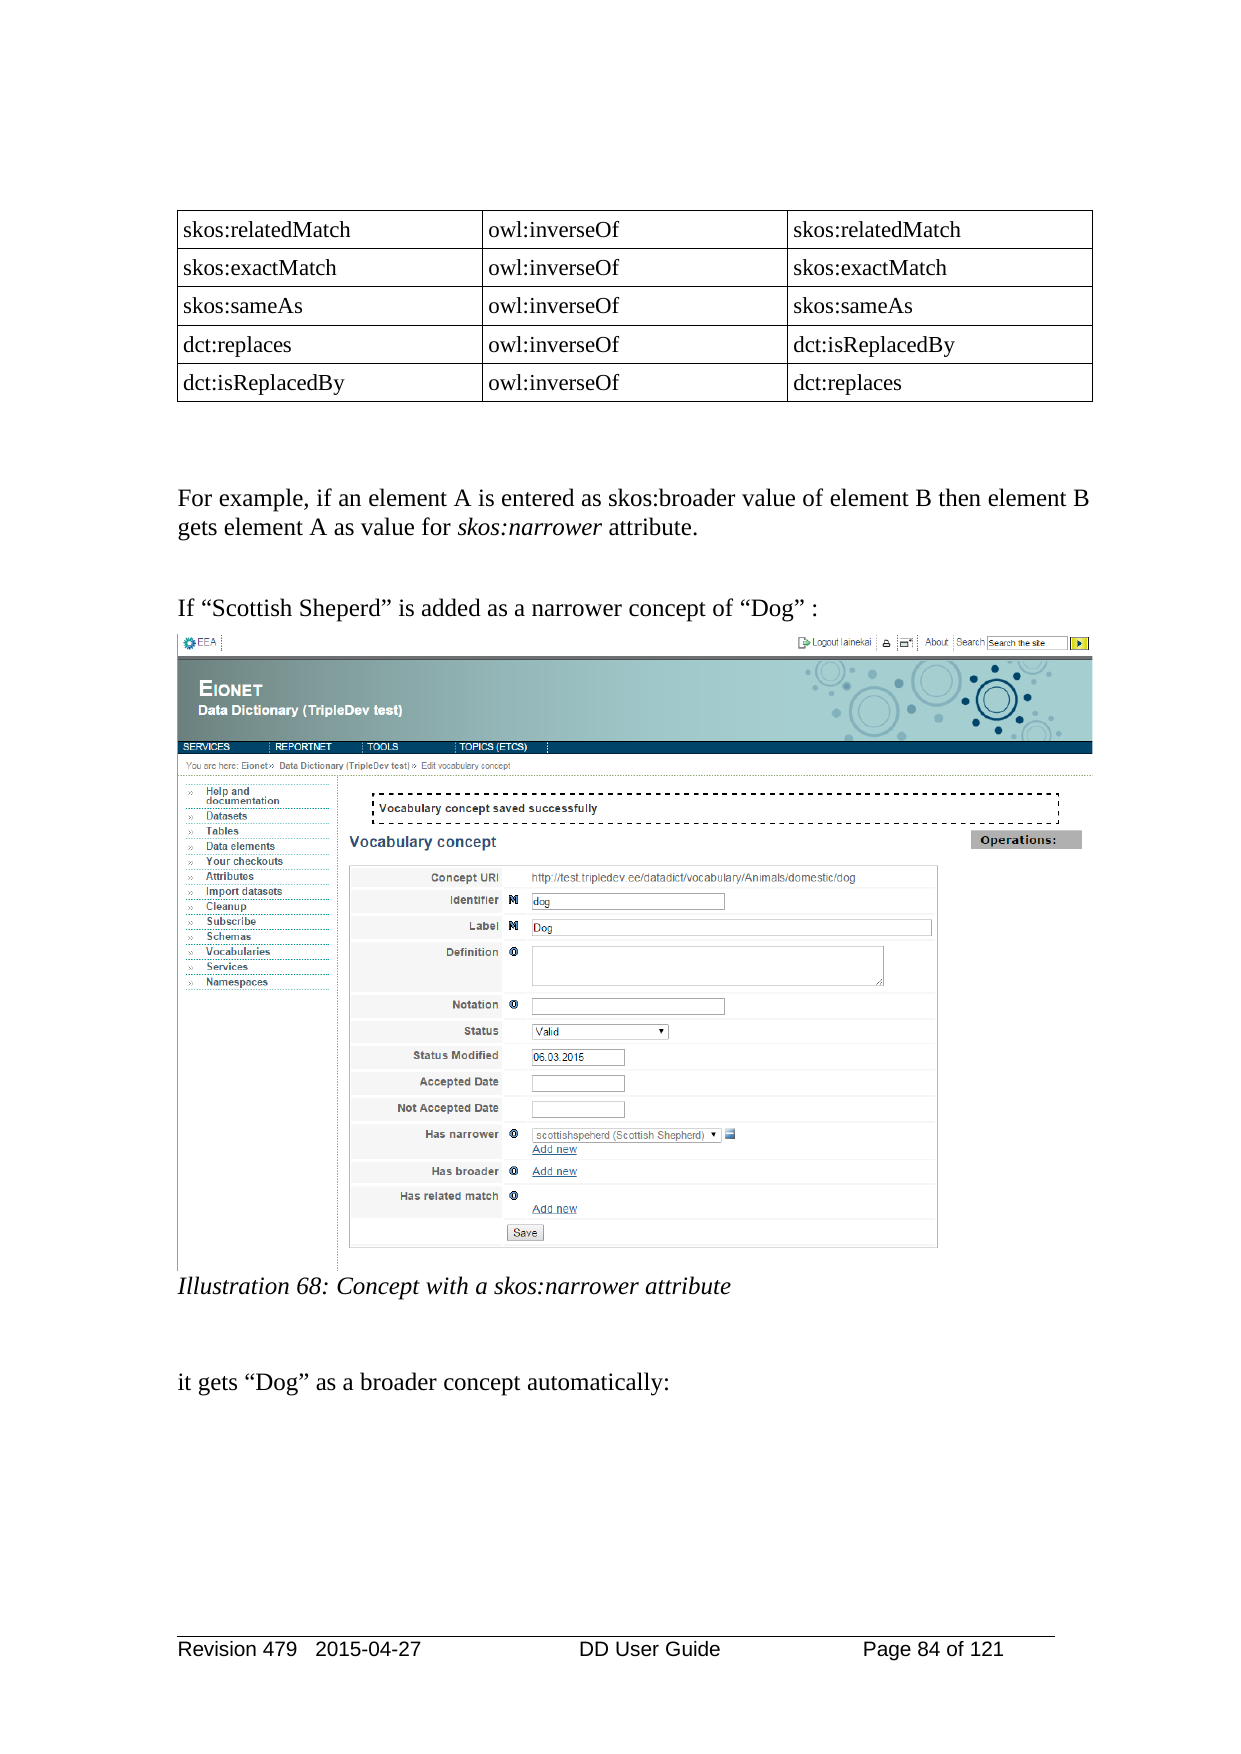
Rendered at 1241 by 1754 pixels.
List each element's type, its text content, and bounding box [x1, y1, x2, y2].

table_cell owl:inverseOf [483, 211, 787, 248]
table_cell skos:relatedMatch [788, 211, 1092, 248]
table_cell owl:inverseOf [483, 326, 787, 363]
table_cell dct:isReplacedBy [788, 326, 1092, 363]
table_cell skos:relatedMatch [178, 211, 482, 248]
picture [177, 634, 1093, 1271]
table_cell owl:inverseOf [483, 287, 787, 324]
text Illustration 68: Concept with a skos:narrower attribute [177, 1271, 1092, 1300]
table_cell skos:exactMatch [178, 249, 482, 286]
table_cell dct:isReplacedBy [178, 364, 482, 401]
table_cell skos:exactMatch [788, 249, 1092, 286]
table_cell skos:sameAs [788, 287, 1092, 324]
text it gets “Dog” as a broader concept automatically: [177, 1366, 1092, 1395]
table_cell dct:replaces [178, 326, 482, 363]
table_cell skos:sameAs [178, 287, 482, 324]
table_cell owl:inverseOf [483, 249, 787, 286]
text If “Scottish Sheperd” is added as a narrower concept of “Dog” : [177, 593, 1092, 622]
text For example, if an element A is entered as skos:broader value of element B then element B gets element A as value for skos:narrower attribute. [177, 483, 1092, 541]
table_cell owl:inverseOf [483, 364, 787, 401]
table_cell dct:replaces [788, 364, 1092, 401]
